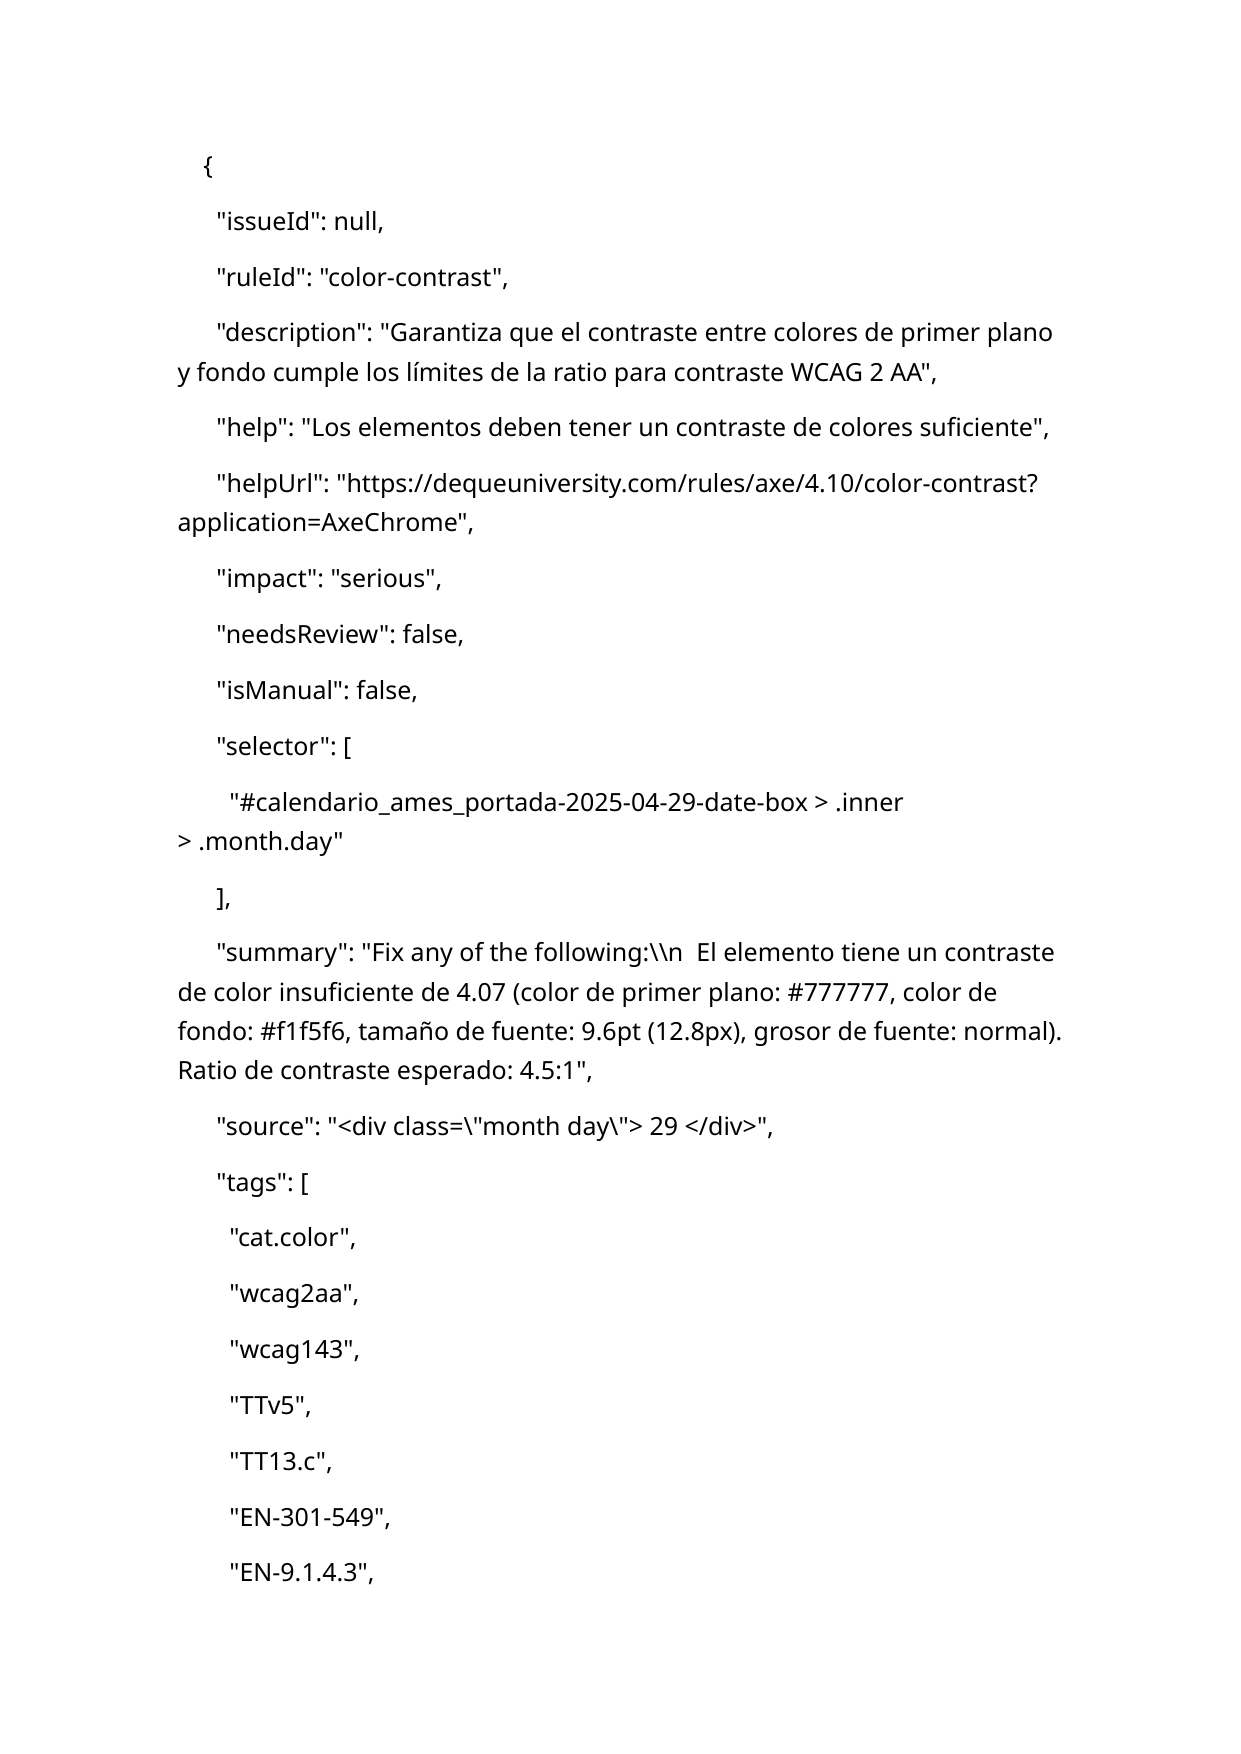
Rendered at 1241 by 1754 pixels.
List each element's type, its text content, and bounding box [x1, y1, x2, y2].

text "impact": "serious", [177, 561, 1063, 595]
text "selector": [ [177, 728, 1063, 762]
text "cat.color", [177, 1220, 1063, 1254]
text "needsReview": false, [177, 617, 1063, 651]
text "helpUrl": "https://dequeuniversity.com/rules/axe/4.10/color-contrast?application=AxeChrome", [177, 466, 1063, 539]
text "ruleId": "color-contrast", [177, 259, 1063, 293]
text "isManual": false, [177, 673, 1063, 707]
text "source": "<div class=\"month day\"> 29 </div>", [177, 1108, 1063, 1142]
text "TTv5", [177, 1388, 1063, 1422]
text "TT13.c", [177, 1443, 1063, 1477]
text "description": "Garantiza que el contraste entre colores de primer plano y fondo cumple los límites de la ratio para contraste WCAG 2 AA", [177, 315, 1063, 388]
text ], [177, 879, 1063, 913]
text "wcag2aa", [177, 1276, 1063, 1310]
text "help": "Los elementos deben tener un contraste de colores suficiente", [177, 410, 1063, 444]
text "wcag143", [177, 1332, 1063, 1366]
text "summary": "Fix any of the following:\\n El elemento tiene un contraste de color insuficiente de 4.07 (color de primer plano: #777777, color de fondo: #f1f5f6, tamaño de fuente: 9.6pt (12.8px), grosor de fuente: normal). Ratio de contraste esperado: 4.5:1", [177, 935, 1063, 1087]
text "tags": [ [177, 1164, 1063, 1198]
text "issueId": null, [177, 203, 1063, 237]
text "EN-9.1.4.3", [177, 1555, 1063, 1589]
text "#calendario_ames_portada-2025-04-29-date-box > .inner > .month.day" [177, 784, 1063, 857]
text { [177, 148, 1063, 182]
text "EN-301-549", [177, 1499, 1063, 1533]
